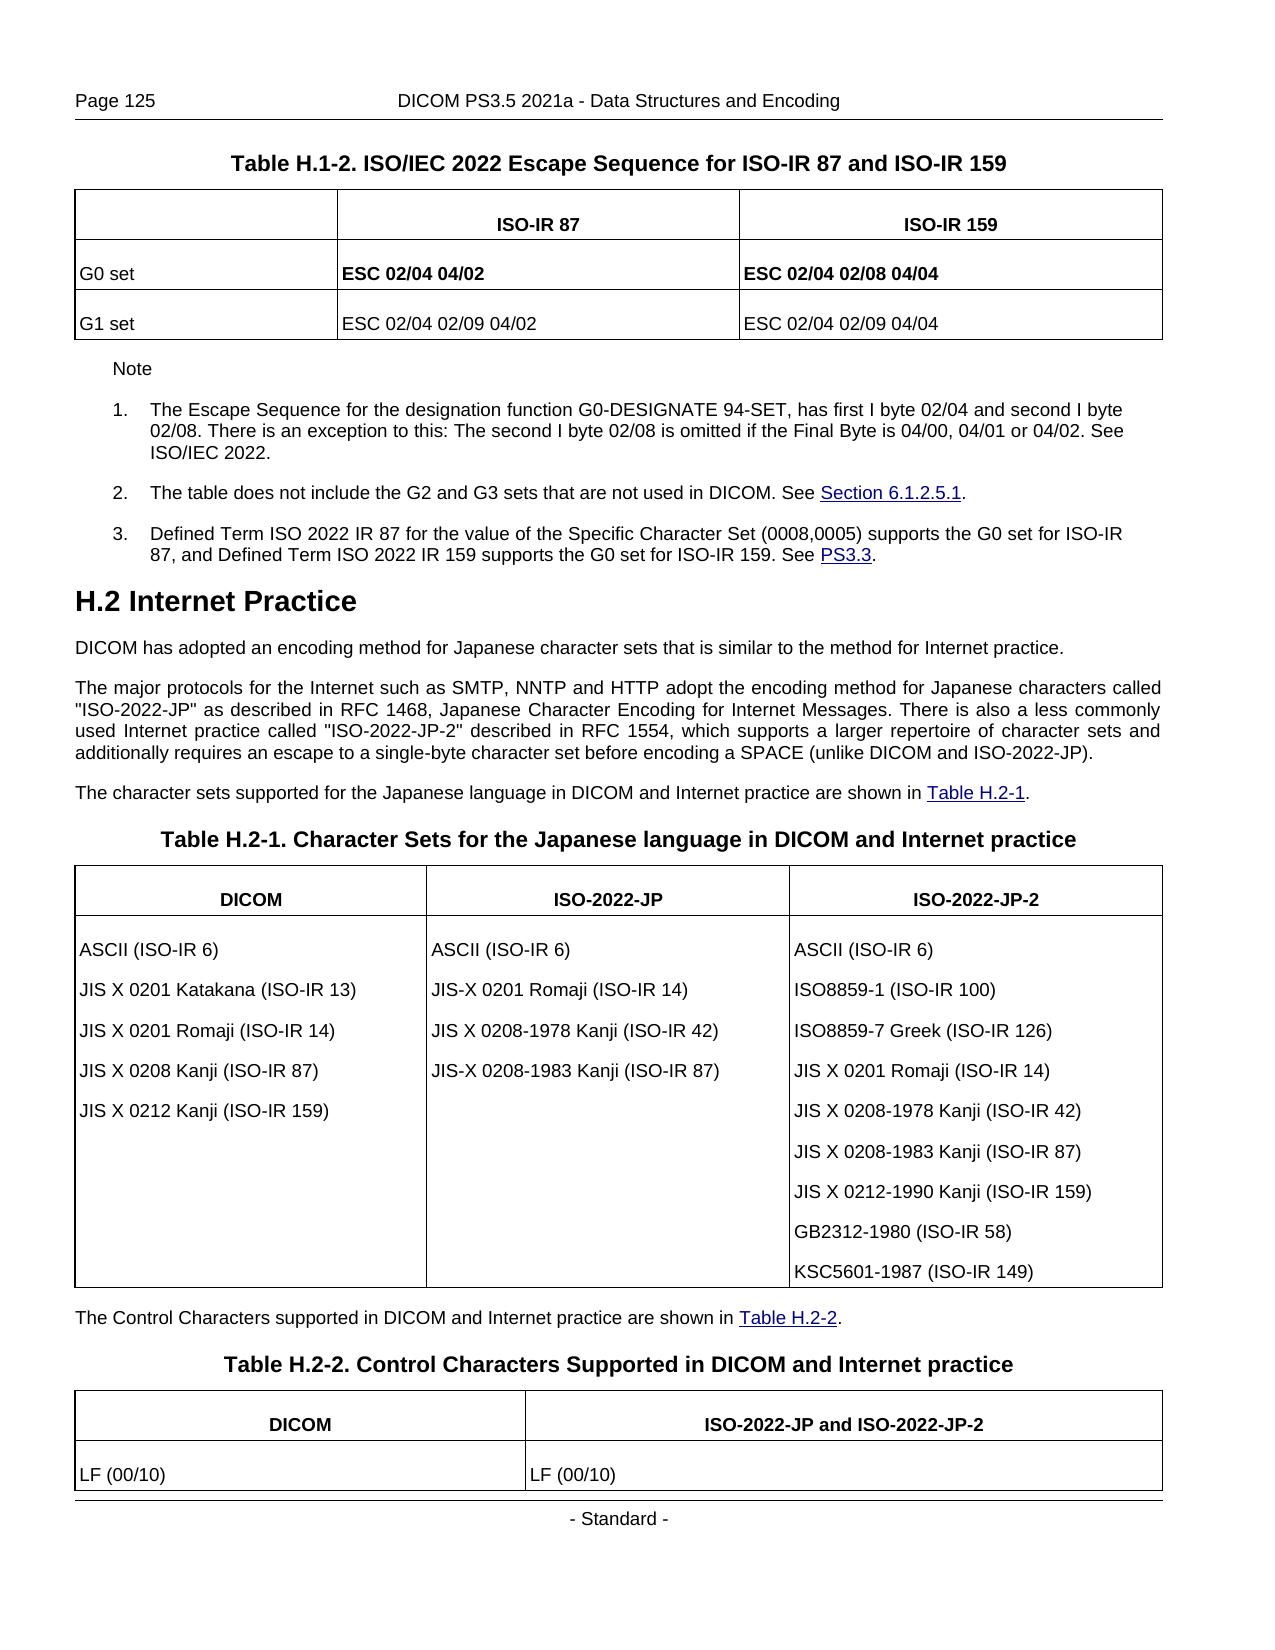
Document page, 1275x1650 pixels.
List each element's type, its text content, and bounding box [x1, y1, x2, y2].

text The Control Characters supported in DICOM and Internet practice are shown in Table H.2-2. [75, 1307, 1162, 1328]
text DICOM has adopted an encoding method for Japanese character sets that is similar to the method for Internet practice. [75, 636, 1162, 658]
table_cell LF (00/10) [526, 1441, 1162, 1490]
table_header DICOM [76, 1391, 525, 1440]
text The major protocols for the Internet such as SMTP, NNTP and HTTP adopt the encoding method for Japanese characters called "ISO-2022-JP" as described in RFC 1468, Japanese Character Encoding for Internet Messages. There is also a less commonly used Internet practice called "ISO-2022-JP-2" described in RFC 1554, which supports a larger repertoire of character sets and additionally requires an escape to a single-byte character set before encoding a SPACE (unlike DICOM and ISO-2022-JP). [75, 677, 1162, 763]
text Table H.2-1. Character Sets for the Japanese language in DICOM and Internet practice [75, 826, 1162, 852]
text H.2 Internet Practice [75, 584, 1162, 618]
table_cell ASCII (ISO-IR 6) ISO8859-1 (ISO-IR 100) ISO8859-7 Greek (ISO-IR 126) JIS X 0201 Romaji (ISO-IR 14) JIS X 0208-1978 Kanji (ISO-IR 42) JIS X 0208-1983 Kanji (ISO-IR 87) JIS X 0212-1990 Kanji (ISO-IR 159) GB2312-1980 (ISO-IR 58) KSC5601-1987 (ISO-IR 149) [790, 916, 1162, 1287]
table_header ISO-IR 159 [740, 190, 1162, 239]
text 3. Defined Term ISO 2022 IR 87 for the value of the Specific Character Set (0008,0005) supports the G0 set for ISO-IR 87, and Defined Term ISO 2022 IR 159 supports the G0 set for ISO-IR 159. See PS3.3. [112, 522, 1125, 565]
table_cell ESC 02/04 02/09 04/04 [740, 290, 1162, 338]
table_cell LF (00/10) [76, 1441, 525, 1490]
table_header [76, 190, 337, 239]
table_header ISO-2022-JP-2 [790, 866, 1162, 915]
table_header ISO-2022-JP and ISO-2022-JP-2 [526, 1391, 1162, 1440]
table_header DICOM [76, 866, 426, 915]
table_cell ESC 02/04 04/02 [338, 240, 739, 289]
table_cell ASCII (ISO-IR 6) JIS X 0201 Katakana (ISO-IR 13) JIS X 0201 Romaji (ISO-IR 14) JIS X 0208 Kanji (ISO-IR 87) JIS X 0212 Kanji (ISO-IR 159) [76, 916, 426, 1287]
table_header ISO-2022-JP [427, 866, 789, 915]
table_cell G0 set [76, 240, 337, 289]
table_cell ASCII (ISO-IR 6) JIS-X 0201 Romaji (ISO-IR 14) JIS X 0208-1978 Kanji (ISO-IR 42) JIS-X 0208-1983 Kanji (ISO-IR 87) [427, 916, 789, 1287]
table_cell ESC 02/04 02/08 04/04 [740, 240, 1162, 289]
table_cell G1 set [76, 290, 337, 338]
text Table H.2-2. Control Characters Supported in DICOM and Internet practice [75, 1351, 1162, 1377]
text 2. The table does not include the G2 and G3 sets that are not used in DICOM. See Section 6.1.2.5.1. [112, 482, 1125, 503]
table_header ISO-IR 87 [338, 190, 739, 239]
text The character sets supported for the Japanese language in DICOM and Internet practice are shown in Table H.2-1. [75, 782, 1162, 803]
text 1. The Escape Sequence for the designation function G0-DESIGNATE 94-SET, has first I byte 02/04 and second I byte 02/08. There is an exception to this: The second I byte 02/08 is omitted if the Final Byte is 04/00, 04/01 or 04/02. See ISO/IEC 2022. [112, 398, 1125, 463]
table_cell ESC 02/04 02/09 04/02 [338, 290, 739, 338]
text Note [112, 358, 1125, 380]
text Table H.1-2. ISO/IEC 2022 Escape Sequence for ISO-IR 87 and ISO-IR 159 [75, 150, 1162, 176]
